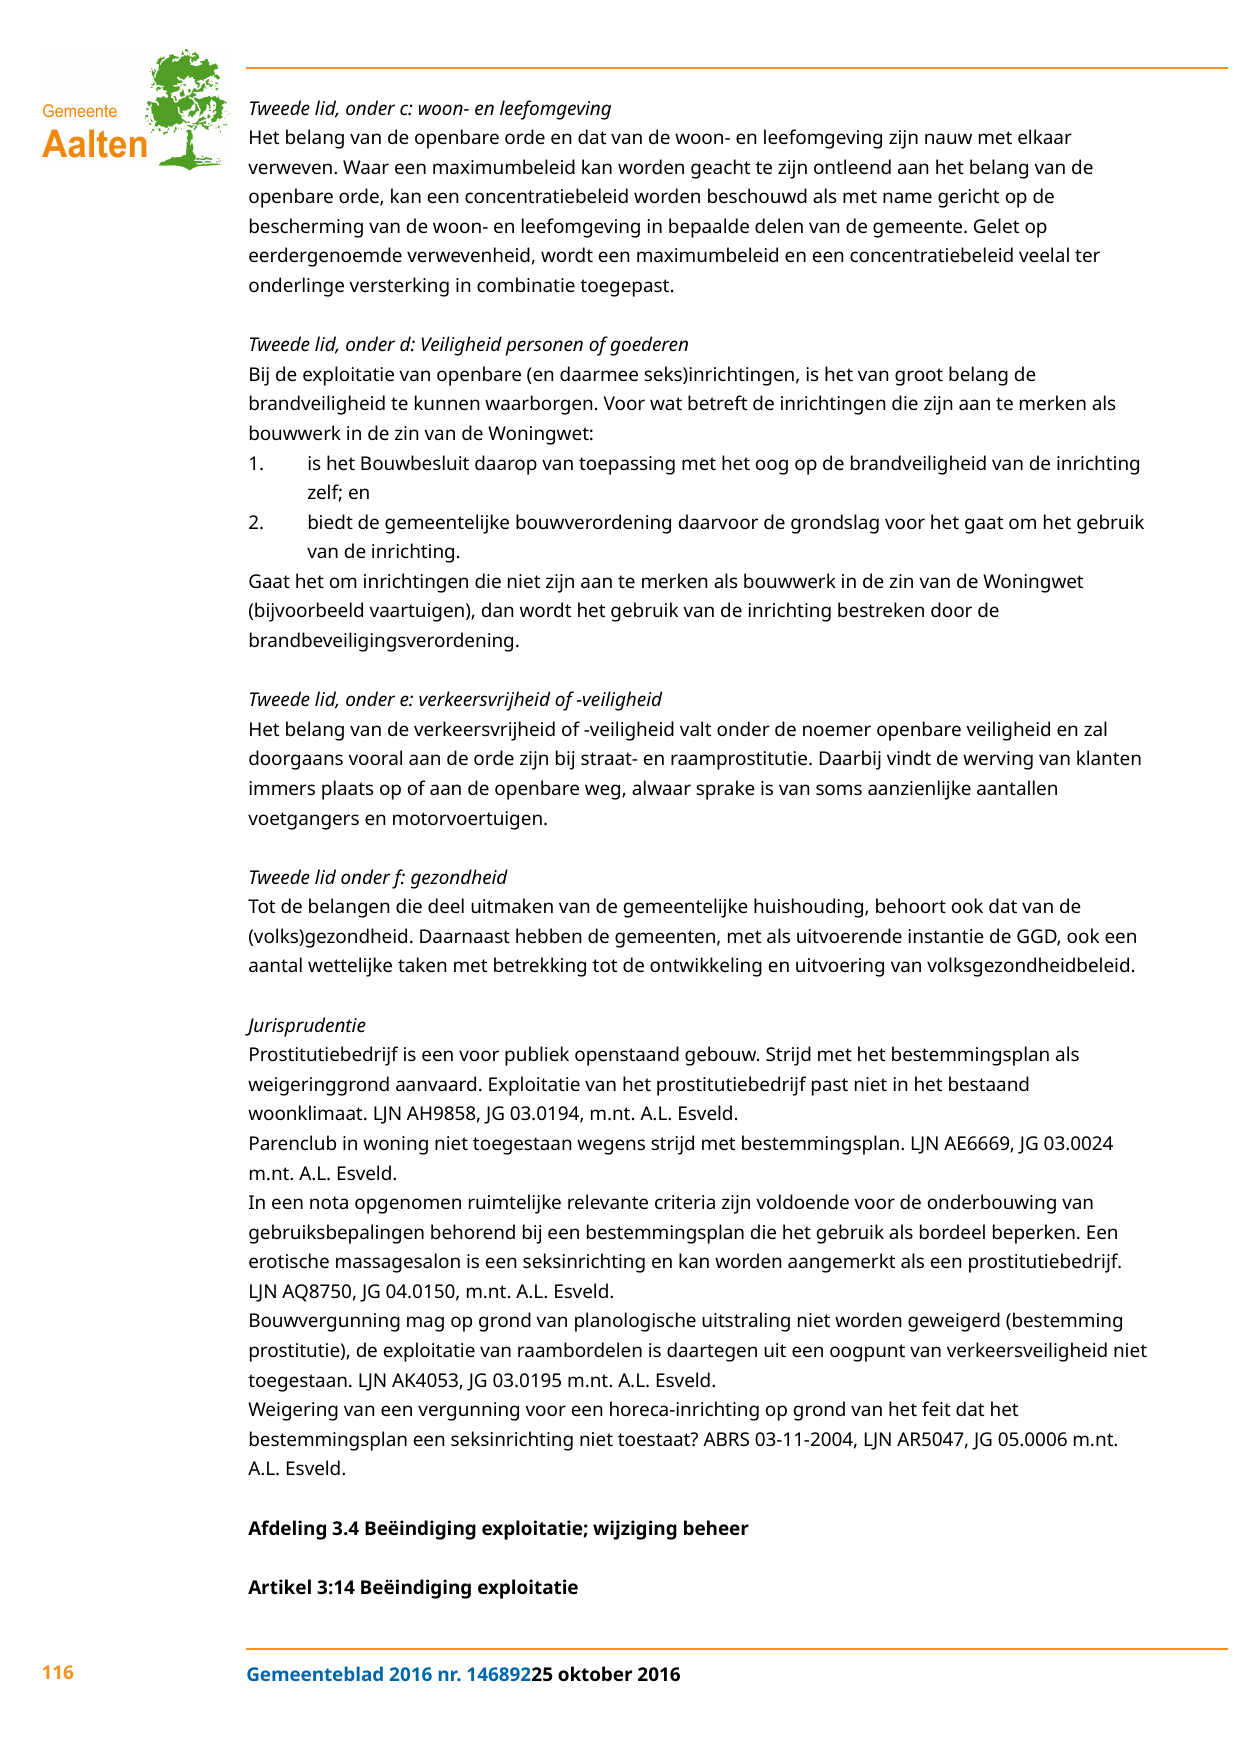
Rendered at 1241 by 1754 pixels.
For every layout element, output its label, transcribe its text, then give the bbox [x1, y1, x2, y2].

list is het Bouwbesluit daarop van toepassing met het oog op de brandveiligheid van de inrichting zelf; en [248, 450, 1152, 505]
text Afdeling 3.4 Beëindiging exploitatie; wijziging beheer [248, 1515, 1152, 1541]
text Weigering van een vergunning voor een horeca-inrichting op grond van het feit dat het bestemmingsplan een seksinrichting niet toestaat? ABRS 03-11-2004, LJN AR5047, JG 05.0006 m.nt. A.L. Esveld. [248, 1396, 1152, 1481]
text Het belang van de verkeersvrijheid of -veiligheid valt onder de noemer openbare veiligheid en zal doorgaans vooral aan de orde zijn bij straat- en raamprostitutie. Daarbij vindt de werving van klanten immers plaats op of aan de openbare weg, alwaar sprake is van soms aanzienlijke aantallen voetgangers en motorvoertuigen. [248, 716, 1152, 831]
text Tweede lid, onder c: woon- en leefomgeving [248, 95, 1152, 121]
text Tweede lid, onder e: verkeersvrijheid of -veiligheid [248, 686, 1152, 712]
text Tot de belangen die deel uitmaken van de gemeentelijke huishouding, behoort ook dat van de (volks)gezondheid. Daarnaast hebben de gemeenten, met als uitvoerende instantie de GGD, ook een aantal wettelijke taken met betrekking tot de ontwikkeling en uitvoering van volksgezondheidbeleid. [248, 893, 1152, 978]
text Artikel 3:14 Beëindiging exploitatie [248, 1574, 1152, 1600]
text Jurisprudentie [248, 1012, 1152, 1038]
text Bij de exploitatie van openbare (en daarmee seks)inrichtingen, is het van groot belang de brandveiligheid te kunnen waarborgen. Voor wat betreft de inrichtingen die zijn aan te merken als bouwwerk in de zin van de Woningwet: [248, 361, 1152, 446]
text Gaat het om inrichtingen die niet zijn aan te merken als bouwwerk in de zin van de Woningwet (bijvoorbeeld vaartuigen), dan wordt het gebruik van de inrichting bestreken door de brandbeveiligingsverordening. [248, 568, 1152, 653]
picture [41, 47, 231, 172]
text Bouwvergunning mag op grond van planologische uitstraling niet worden geweigerd (bestemming prostitutie), de exploitatie van raambordelen is daartegen uit een oogpunt van verkeersveiligheid niet toegestaan. LJN AK4053, JG 03.0195 m.nt. A.L. Esveld. [248, 1308, 1152, 1393]
text Tweede lid, onder d: Veiligheid personen of goederen [248, 331, 1152, 357]
text Parenclub in woning niet toegestaan wegens strijd met bestemmingsplan. LJN AE6669, JG 03.0024 m.nt. A.L. Esveld. [248, 1130, 1152, 1186]
text Het belang van de openbare orde en dat van de woon- en leefomgeving zijn nauw met elkaar verweven. Waar een maximumbeleid kan worden geacht te zijn ontleend aan het belang van de openbare orde, kan een concentratiebeleid worden beschouwd als met name gericht op de bescherming van de woon- en leefomgeving in bepaalde delen van de gemeente. Gelet op eerdergenoemde verwevenheid, wordt een maximumbeleid en een concentratiebeleid veelal ter onderlinge versterking in combinatie toegepast. [248, 124, 1152, 298]
text Prostitutiebedrijf is een voor publiek openstaand gebouw. Strijd met het bestemmingsplan als weigeringgrond aanvaard. Exploitatie van het prostitutiebedrijf past niet in het bestaand woonklimaat. LJN AH9858, JG 03.0194, m.nt. A.L. Esveld. [248, 1041, 1152, 1126]
text In een nota opgenomen ruimtelijke relevante criteria zijn voldoende voor de onderbouwing van gebruiksbepalingen behorend bij een bestemmingsplan die het gebruik als bordeel beperken. Een erotische massagesalon is een seksinrichting en kan worden aangemerkt als een prostitutiebedrijf. LJN AQ8750, JG 04.0150, m.nt. A.L. Esveld. [248, 1189, 1152, 1304]
text Tweede lid onder f: gezondheid [248, 864, 1152, 890]
list biedt de gemeentelijke bouwverordening daarvoor de grondslag voor het gaat om het gebruik van de inrichting. [248, 509, 1152, 564]
